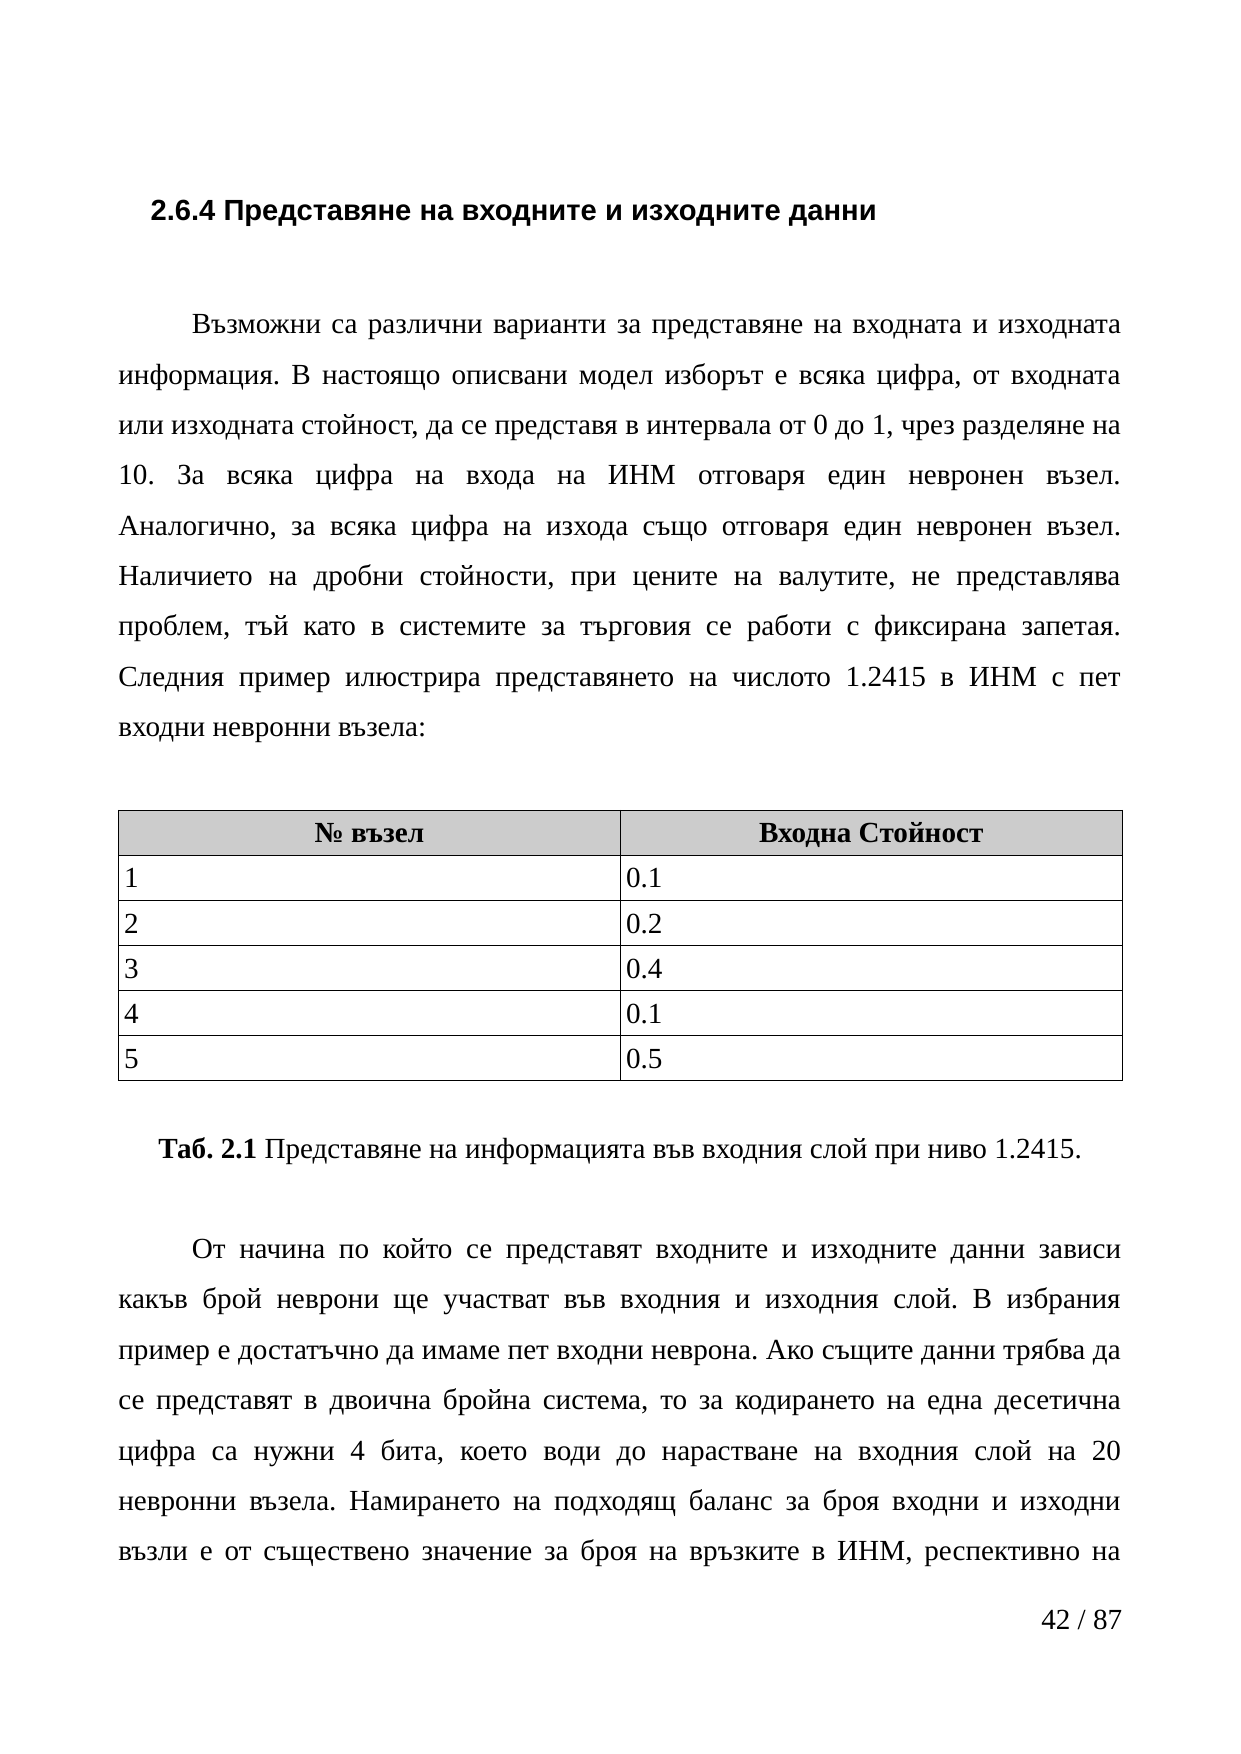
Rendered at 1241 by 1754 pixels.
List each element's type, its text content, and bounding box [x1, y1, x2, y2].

table_cell 0.2 [621, 901, 1122, 945]
text Възможни са различни варианти за представяне на входната и изходната информация. В настоящо описвани модел изборът е всяка цифра, от входната или изходната стойност, да се представя в интервала от 0 до 1, чрез разделяне на 10. За всяка цифра на входа на ИНМ отговаря един невронен възел. Аналогично, за всяка цифра на изхода също отговаря един невронен възел. Наличието на дробни стойности, при цените на валутите, не представлява проблем, тъй като в системите за търговия се работи с фиксирана запетая. Следния пример илюстрира представянето на числото 1.2415 в ИНМ с пет входни невронни възела: [118, 307, 1122, 743]
table_header Входна Стойност [621, 811, 1122, 855]
table_cell 5 [119, 1036, 620, 1080]
table_cell 3 [119, 946, 620, 990]
subtitle 2.6.4 Представяне на входните и изходните данни [118, 193, 1122, 227]
text От начина по който се представят входните и изходните данни зависи какъв брой неврони ще участват във входния и изходния слой. В избрания пример е достатъчно да имаме пет входни неврона. Ако същите данни трябва да се представят в двоична бройна система, то за кодирането на една десетична цифра са нужни 4 бита, което води до нарастване на входния слой на 20 невронни възела. Намирането на подходящ баланс за броя входни и изходни възли е от съществено значение за броя на връзките в ИНМ, респективно на [118, 1231, 1122, 1567]
table_cell 4 [119, 991, 620, 1035]
table_cell 0.4 [621, 946, 1122, 990]
table_header № възел [119, 811, 620, 855]
table_cell 0.5 [621, 1036, 1122, 1080]
table_cell 0.1 [621, 991, 1122, 1035]
text Таб. 2.1 Представяне на информацията във входния слой при ниво 1.2415. [118, 1131, 1122, 1164]
table_cell 1 [119, 856, 620, 900]
table_cell 2 [119, 901, 620, 945]
table_cell 0.1 [621, 856, 1122, 900]
